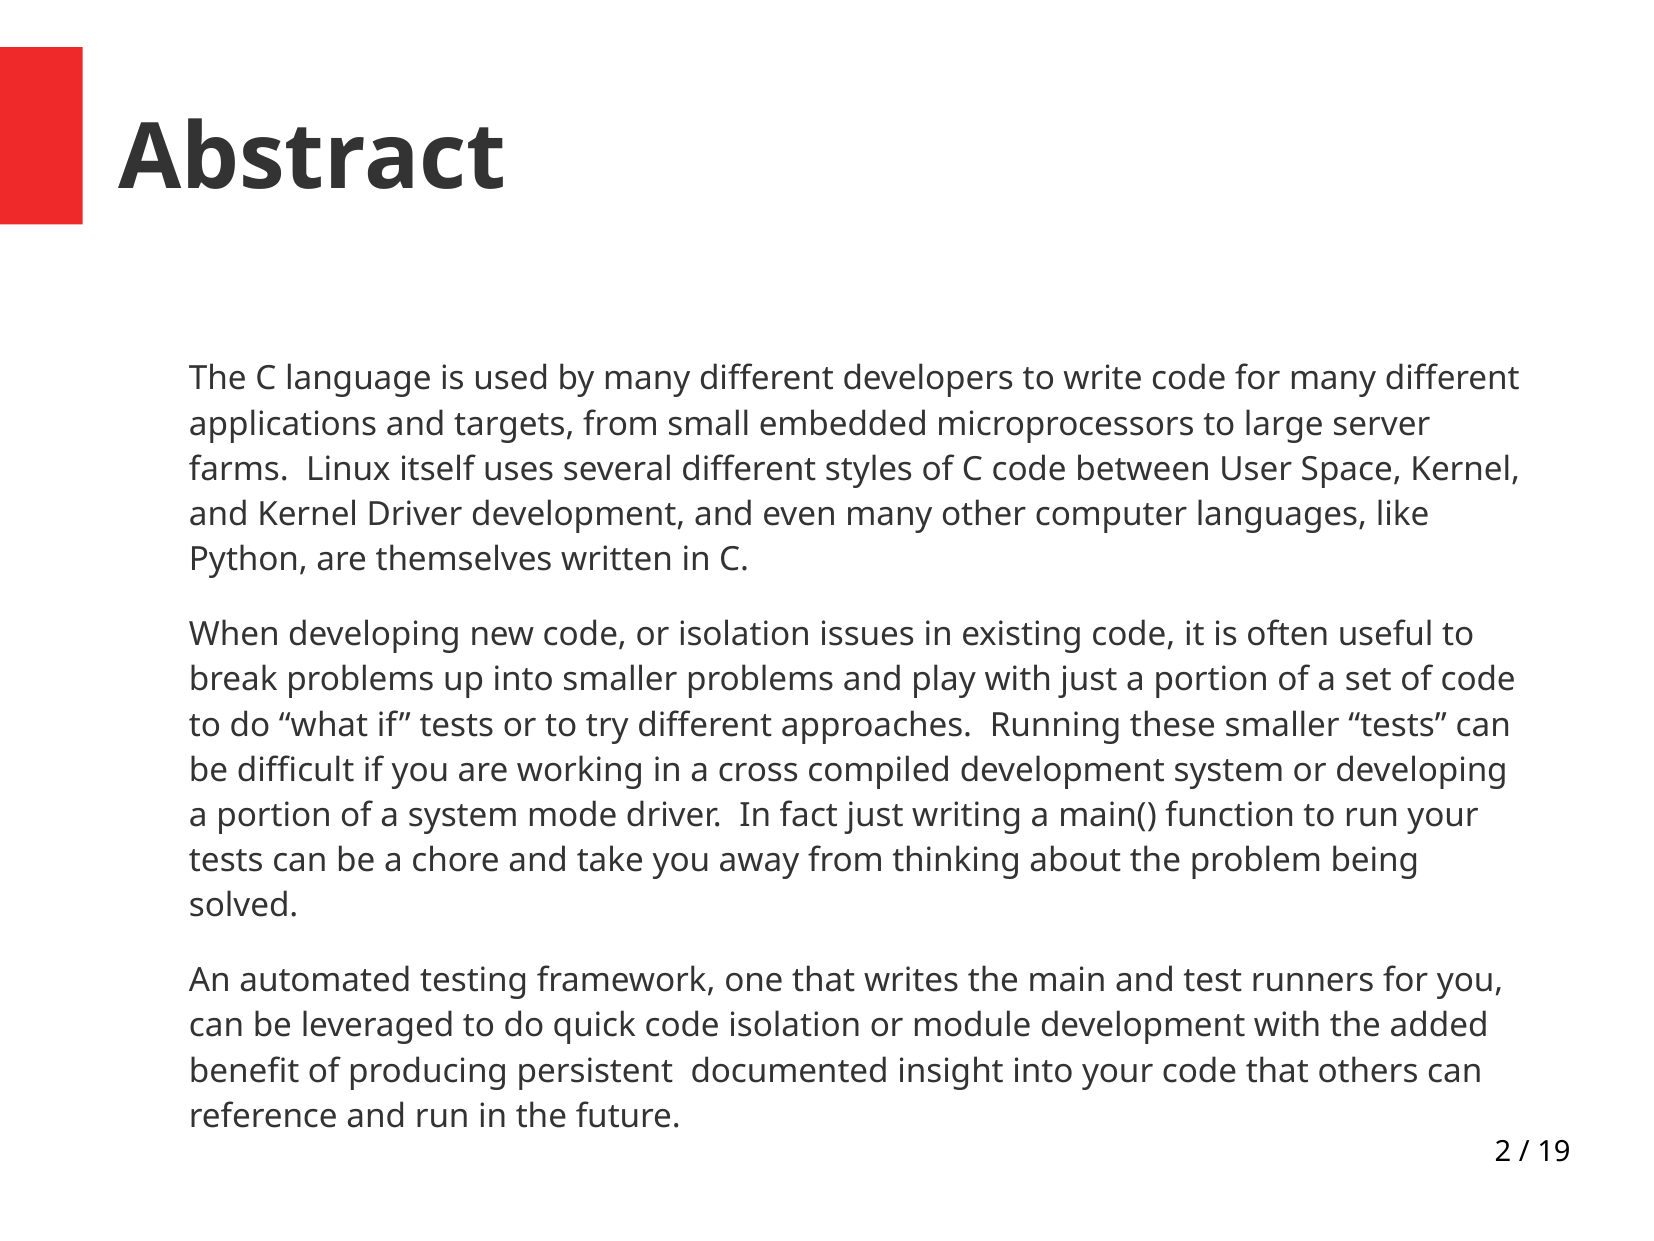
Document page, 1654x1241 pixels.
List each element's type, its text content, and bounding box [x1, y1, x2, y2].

title Abstract [118, 49, 1571, 257]
list The C language is used by many different developers to write code for many different applications and targets, from small embedded microprocessors to large server farms. Linux itself uses several different styles of C code between User Space, Kernel, and Kernel Driver development, and even many other computer languages, like Python, are themselves written in C. When developing new code, or isolation issues in existing code, it is often useful to break problems up into smaller problems and play with just a portion of a set of code to do “what if” tests or to try different approaches. Running these smaller “tests” can be difficult if you are working in a cross compiled development system or developing a portion of a system mode driver. In fact just writing a main() function to run your tests can be a chore and take you away from thinking about the problem being solved. An automated testing framework, one that writes the main and test runners for you, can be leveraged to do quick code isolation or module development with the added benefit of producing persistent documented insight into your code that others can reference and run in the future. [118, 354, 1536, 1074]
